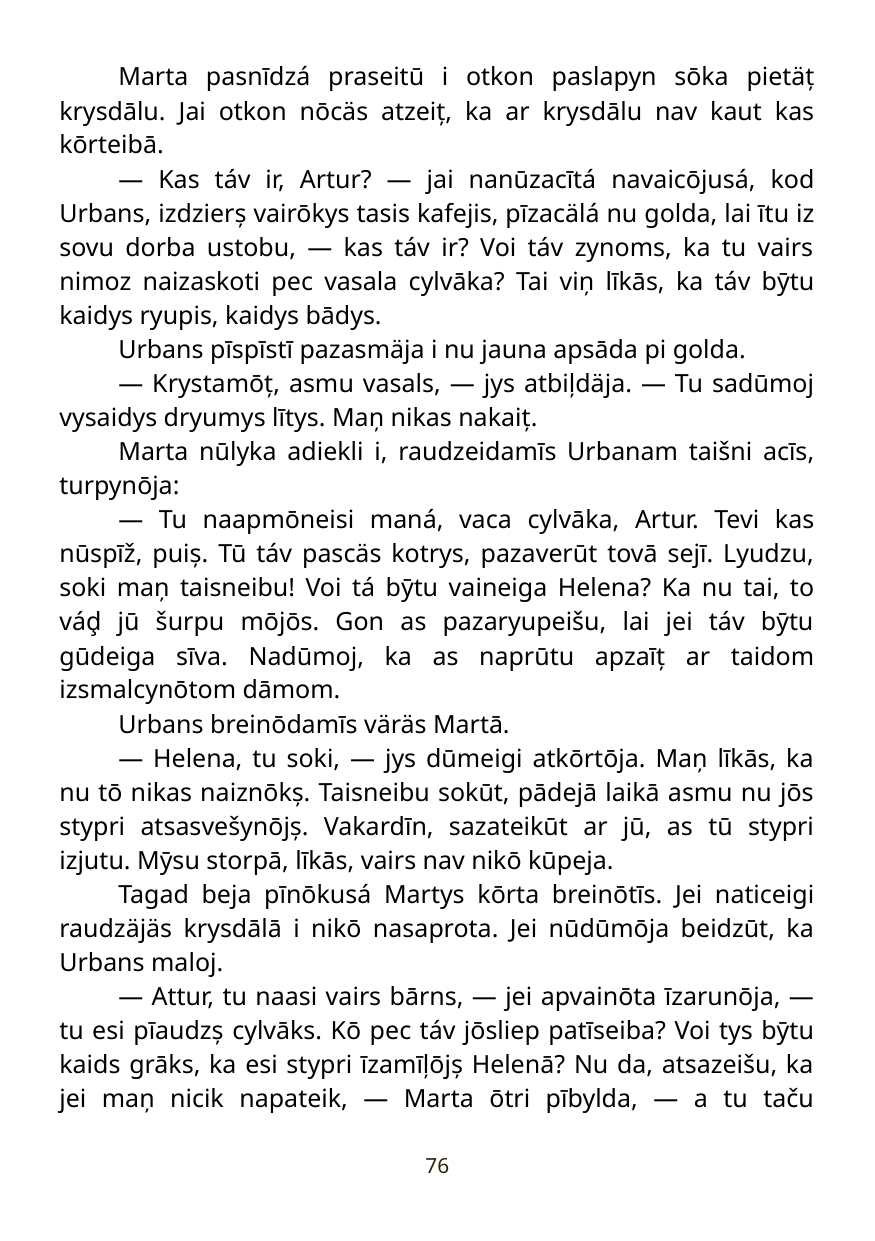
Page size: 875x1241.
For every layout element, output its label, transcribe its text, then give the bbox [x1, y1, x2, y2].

text Marta nūlyka adiekli i, raudzeidamīs Urbanam taišni acīs, turpynōja: [59, 434, 815, 502]
text — Helena, tu soki, — jys dūmeigi atkōrtōja. Maņ līkās, ka nu tō nikas naiznōkș. Taisneibu sokūt, pādejā laikā asmu nu jōs stypri atsasvešynōjș. Vakardīn, sazateikūt ar jū, as tū stypri izjutu. Mȳsu storpā, līkās, vairs nav nikō kūpeja. [59, 740, 815, 877]
text — Tu naapmōneisi maná, vaca cylvāka, Artur. Tevi kas nūspīž, puiș. Tū táv pascäs kotrys, pazaverūt tovā sejī. Lyudzu, soki maņ taisneibu! Voi tá bȳtu vaineiga Helena? Ka nu tai, to váḑ jū šurpu mōjōs. Gon as pazaryupeišu, lai jei táv bȳtu gūdeiga sīva. Nadūmoj, ka as naprūtu apzaīț ar taidom izsmalcynōtom dāmom. [59, 502, 815, 706]
text — Krystamōț, asmu vasals, — jys atbiļdäja. — Tu sadūmoj vysaidys dryumys lītys. Maņ nikas nakaiț. [59, 366, 815, 434]
text — Attur, tu naasi vairs bārns, — jei apvainōta īzarunōja, — tu esi pīaudzș cylvāks. Kō pec táv jōsliep patīseiba? Voi tys bȳtu kaids grāks, ka esi stypri īzamīļōjș Helenā? Nu da, atsazeišu, ka jei maņ nicik napateik, — Marta ōtri pībylda, — a tu taču [59, 979, 815, 1115]
text Urbans pīspīstī pazasmäja i nu jauna apsāda pi golda. [59, 332, 815, 366]
text Marta pasnīdzá praseitū i otkon paslapyn sōka pietäț krysdālu. Jai otkon nōcäs atzeiț, ka ar krysdālu nav kaut kas kōrteibā. [59, 59, 815, 161]
text — Kas táv ir, Artur? — jai nanūzacītá navaicōjusá, kod Urbans, izdzierș vairōkys tasis kafejis, pīzacälá nu golda, lai ītu iz sovu dorba ustobu, — kas táv ir? Voi táv zynoms, ka tu vairs nimoz naizaskoti pec vasala cylvāka? Tai viņ līkās, ka táv bȳtu kaidys ryupis, kaidys bādys. [59, 161, 815, 332]
text Urbans breinōdamīs väräs Martā. [59, 706, 815, 740]
text Tagad beja pīnōkusá Martys kōrta breinōtīs. Jei naticeigi raudzäjäs krysdālā i nikō nasaprota. Jei nūdūmōja beidzūt, ka Urbans maloj. [59, 877, 815, 979]
